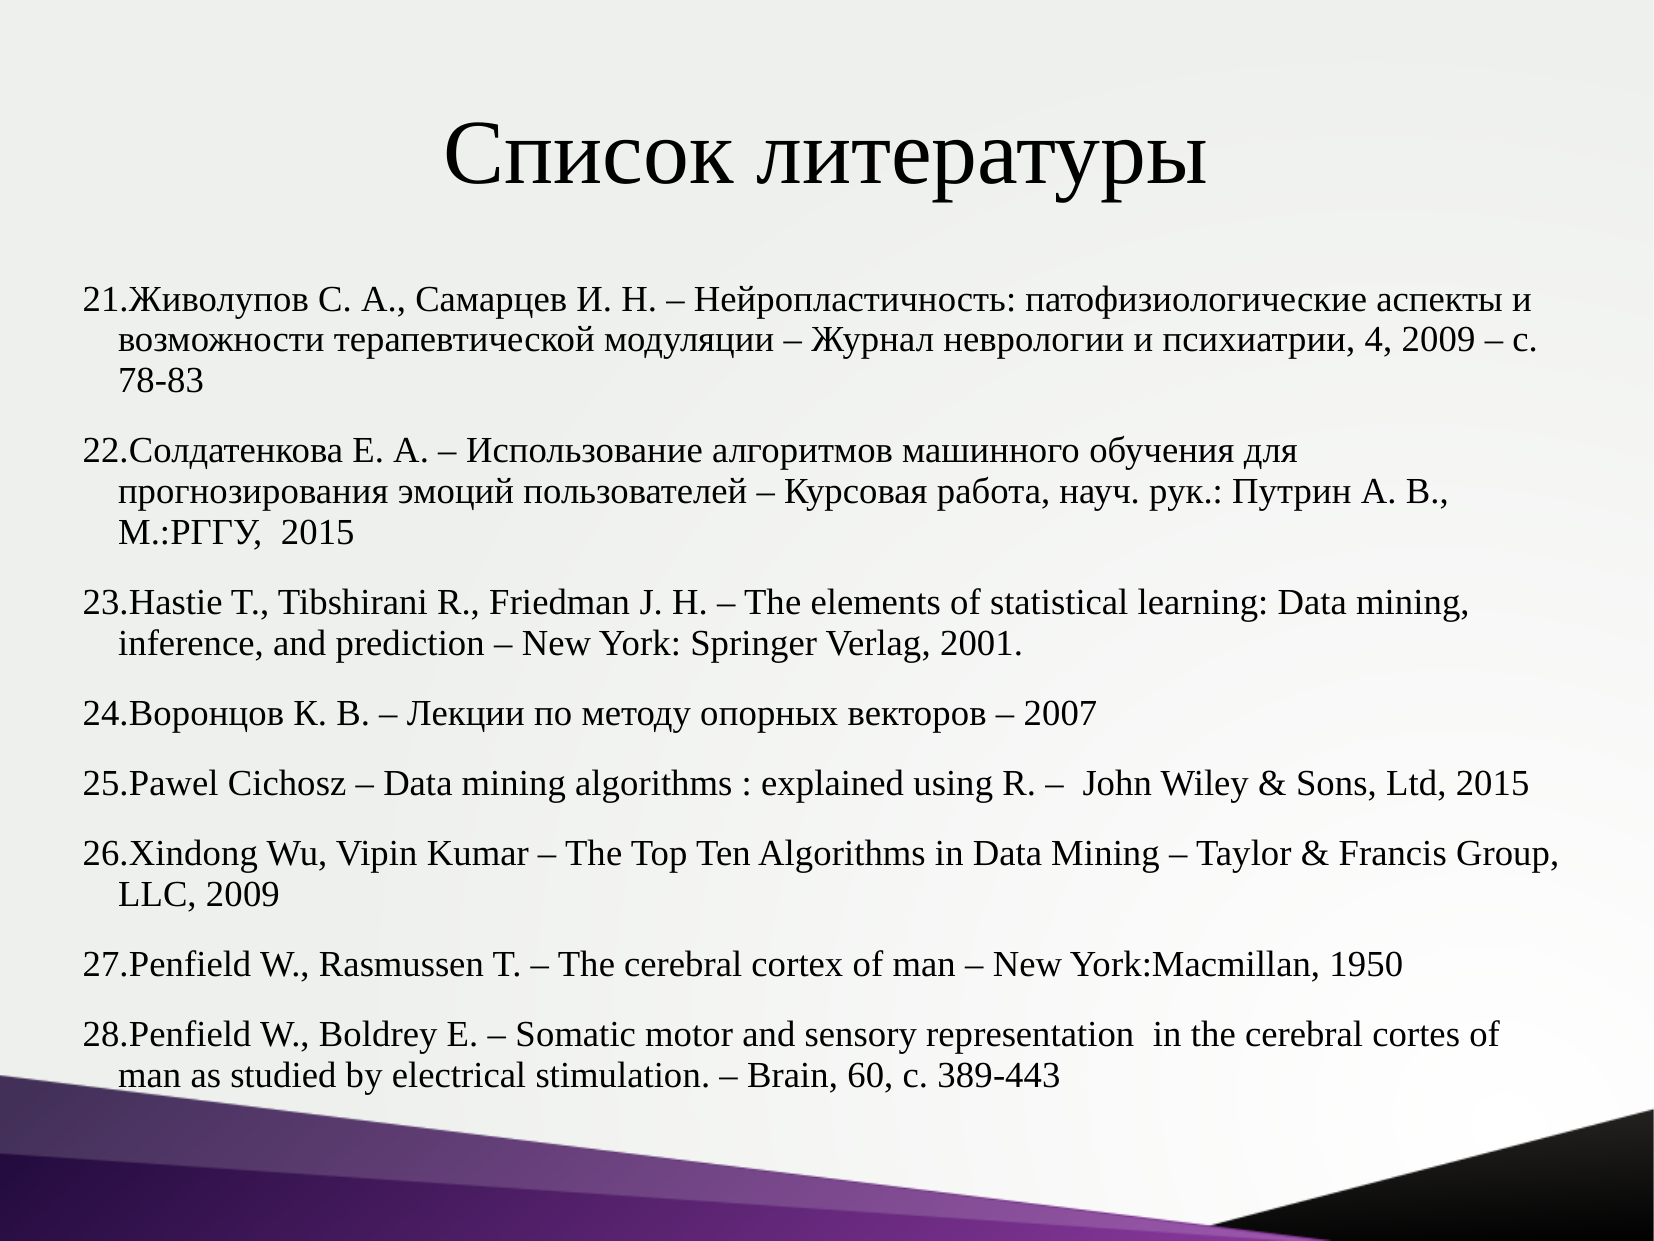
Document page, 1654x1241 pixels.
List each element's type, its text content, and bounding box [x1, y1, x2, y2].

picture [0, 0, 1654, 1241]
list Живолупов C. А., Самарцев И. Н. – Нейропластичность: патофизиологические аспекты и возможности терапевтической модуляции – Журнал неврологии и психиатрии, 4, 2009 – с. 78-83 Солдатенкова Е. А. – Использование алгоритмов машинного обучения для прогнозирования эмоций пользователей – Курсовая работа, науч. рук.: Путрин А. В., М.:РГГУ, 2015 Hastie T., Tibshirani R., Friedman J. H. – The elements of statistical learning: Data mining, inference, and prediction – New York: Springer Verlag, 2001. Воронцов К. В. – Лекции по методу опорных векторов – 2007 Pawel Cichosz – Data mining algorithms : explained using R. – John Wiley & Sons, Ltd, 2015 Xindong Wu, Vipin Kumar – The Top Ten Algorithms in Data Mining – Taylor & Francis Group, LLC, 2009 Penfield W., Rasmussen T. – The cerebral cortex of man – New York:Macmillan, 1950 Penfield W., Boldrey E. – Somatic motor and sensory representation in the cerebral cortes of man as studied by electrical stimulation. – Brain, 60, c. 389-443 [82, 278, 1571, 1111]
title Список литературы [82, 49, 1571, 257]
